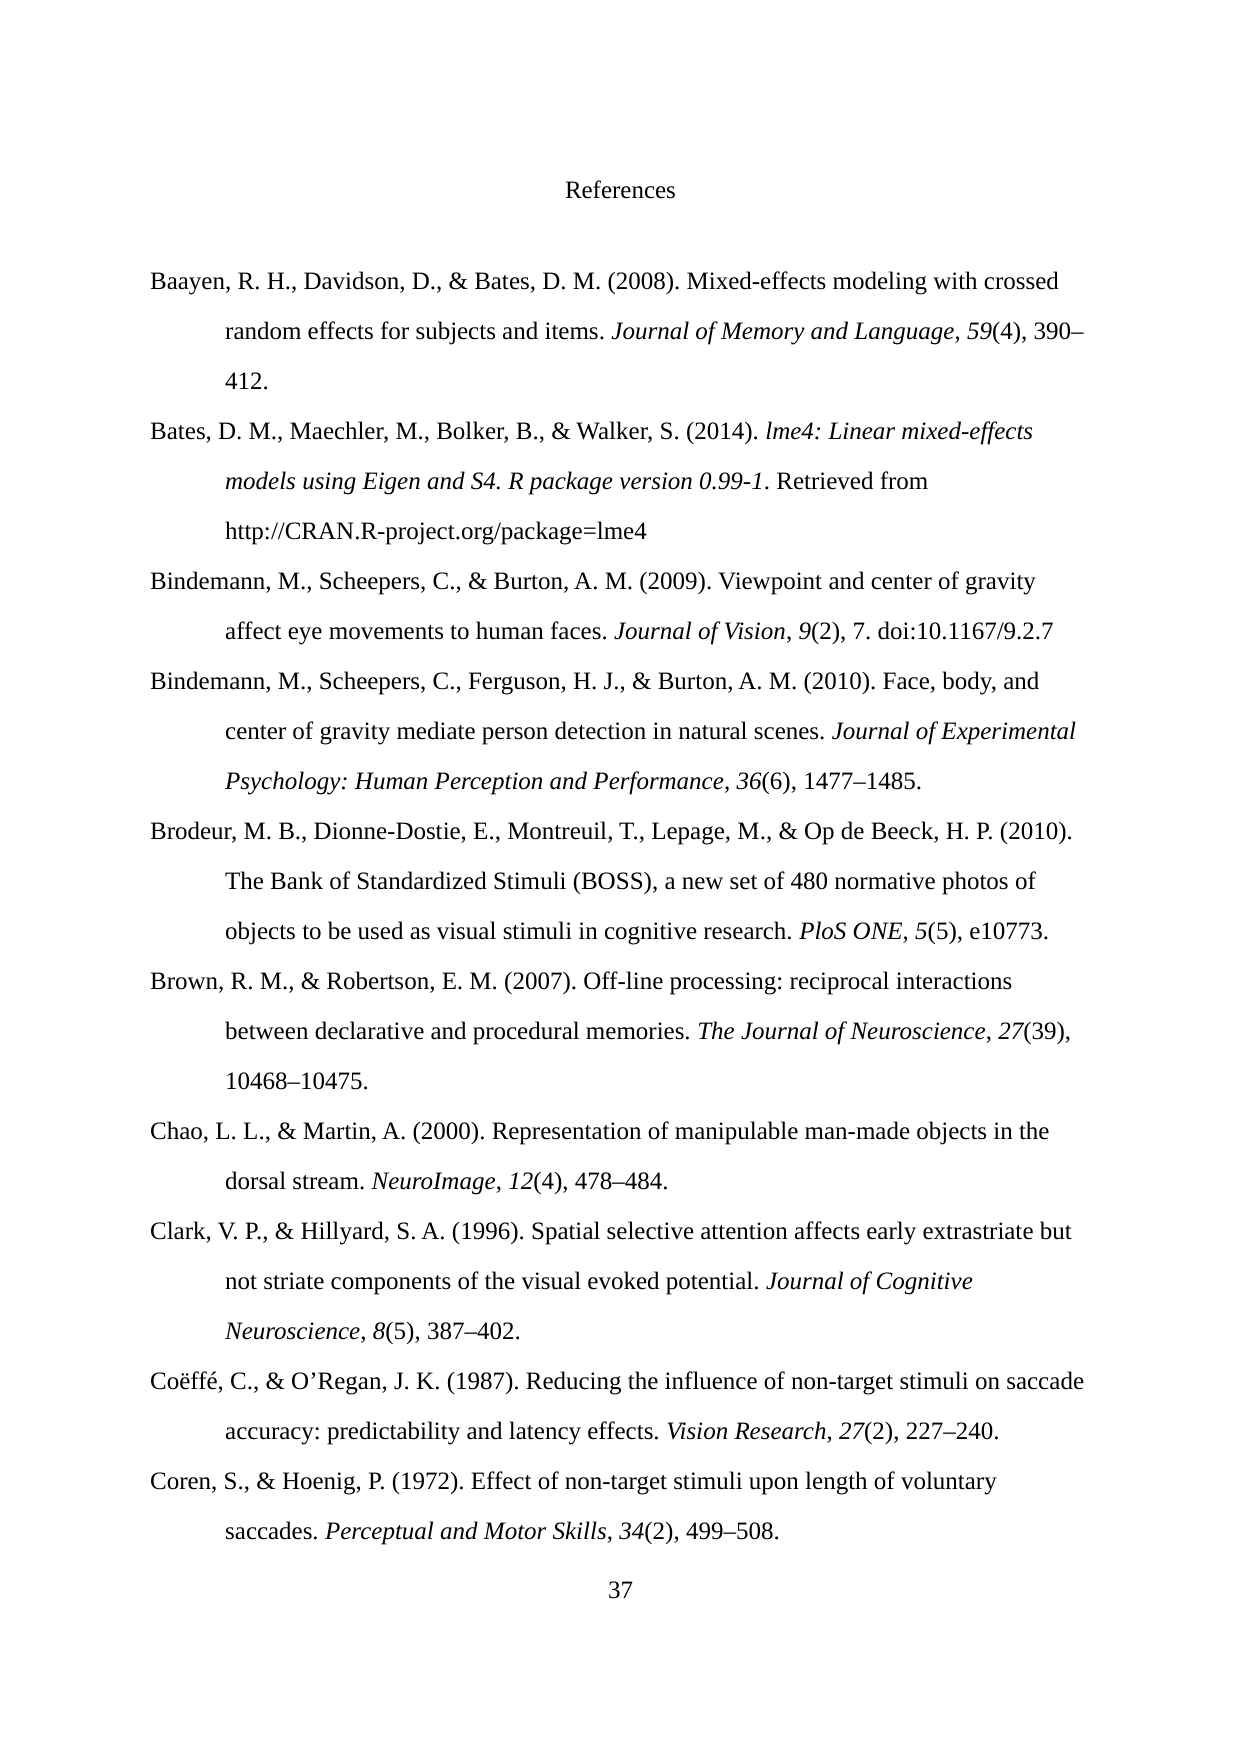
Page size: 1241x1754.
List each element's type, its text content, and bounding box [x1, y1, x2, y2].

text Bindemann, M., Scheepers, C., Ferguson, H. J., & Burton, A. M. (2010). Face, body, and center of gravity mediate person detection in natural scenes. Journal of Experimental Psychology: Human Perception and Performance, 36(6), 1477–1485. [150, 645, 1091, 795]
text Brodeur, M. B., Dionne-Dostie, E., Montreuil, T., Lepage, M., & Op de Beeck, H. P. (2010). The Bank of Standardized Stimuli (BOSS), a new set of 480 normative photos of objects to be used as visual stimuli in cognitive research. PloS ONE, 5(5), e10773. [150, 795, 1091, 945]
text Coëffé, C., & O’Regan, J. K. (1987). Reducing the influence of non-target stimuli on saccade accuracy: predictability and latency effects. Vision Research, 27(2), 227–240. [150, 1345, 1091, 1445]
text Bates, D. M., Maechler, M., Bolker, B., & Walker, S. (2014). lme4: Linear mixed-effects models using Eigen and S4. R package version 0.99-1. Retrieved from http://CRAN.R-project.org/package=lme4 [150, 395, 1091, 545]
subtitle References [150, 175, 1091, 204]
text Coren, S., & Hoenig, P. (1972). Effect of non-target stimuli upon length of voluntary saccades. Perceptual and Motor Skills, 34(2), 499–508. [150, 1445, 1091, 1545]
text Bindemann, M., Scheepers, C., & Burton, A. M. (2009). Viewpoint and center of gravity affect eye movements to human faces. Journal of Vision, 9(2), 7. doi:10.1167/9.2.7 [150, 545, 1091, 645]
text Baayen, R. H., Davidson, D., & Bates, D. M. (2008). Mixed-effects modeling with crossed random effects for subjects and items. Journal of Memory and Language, 59(4), 390–412. [150, 245, 1091, 395]
text Chao, L. L., & Martin, A. (2000). Representation of manipulable man-made objects in the dorsal stream. NeuroImage, 12(4), 478–484. [150, 1095, 1091, 1195]
text Clark, V. P., & Hillyard, S. A. (1996). Spatial selective attention affects early extrastriate but not striate components of the visual evoked potential. Journal of Cognitive Neuroscience, 8(5), 387–402. [150, 1195, 1091, 1345]
text Brown, R. M., & Robertson, E. M. (2007). Off-line processing: reciprocal interactions between declarative and procedural memories. The Journal of Neuroscience, 27(39), 10468–10475. [150, 945, 1091, 1095]
